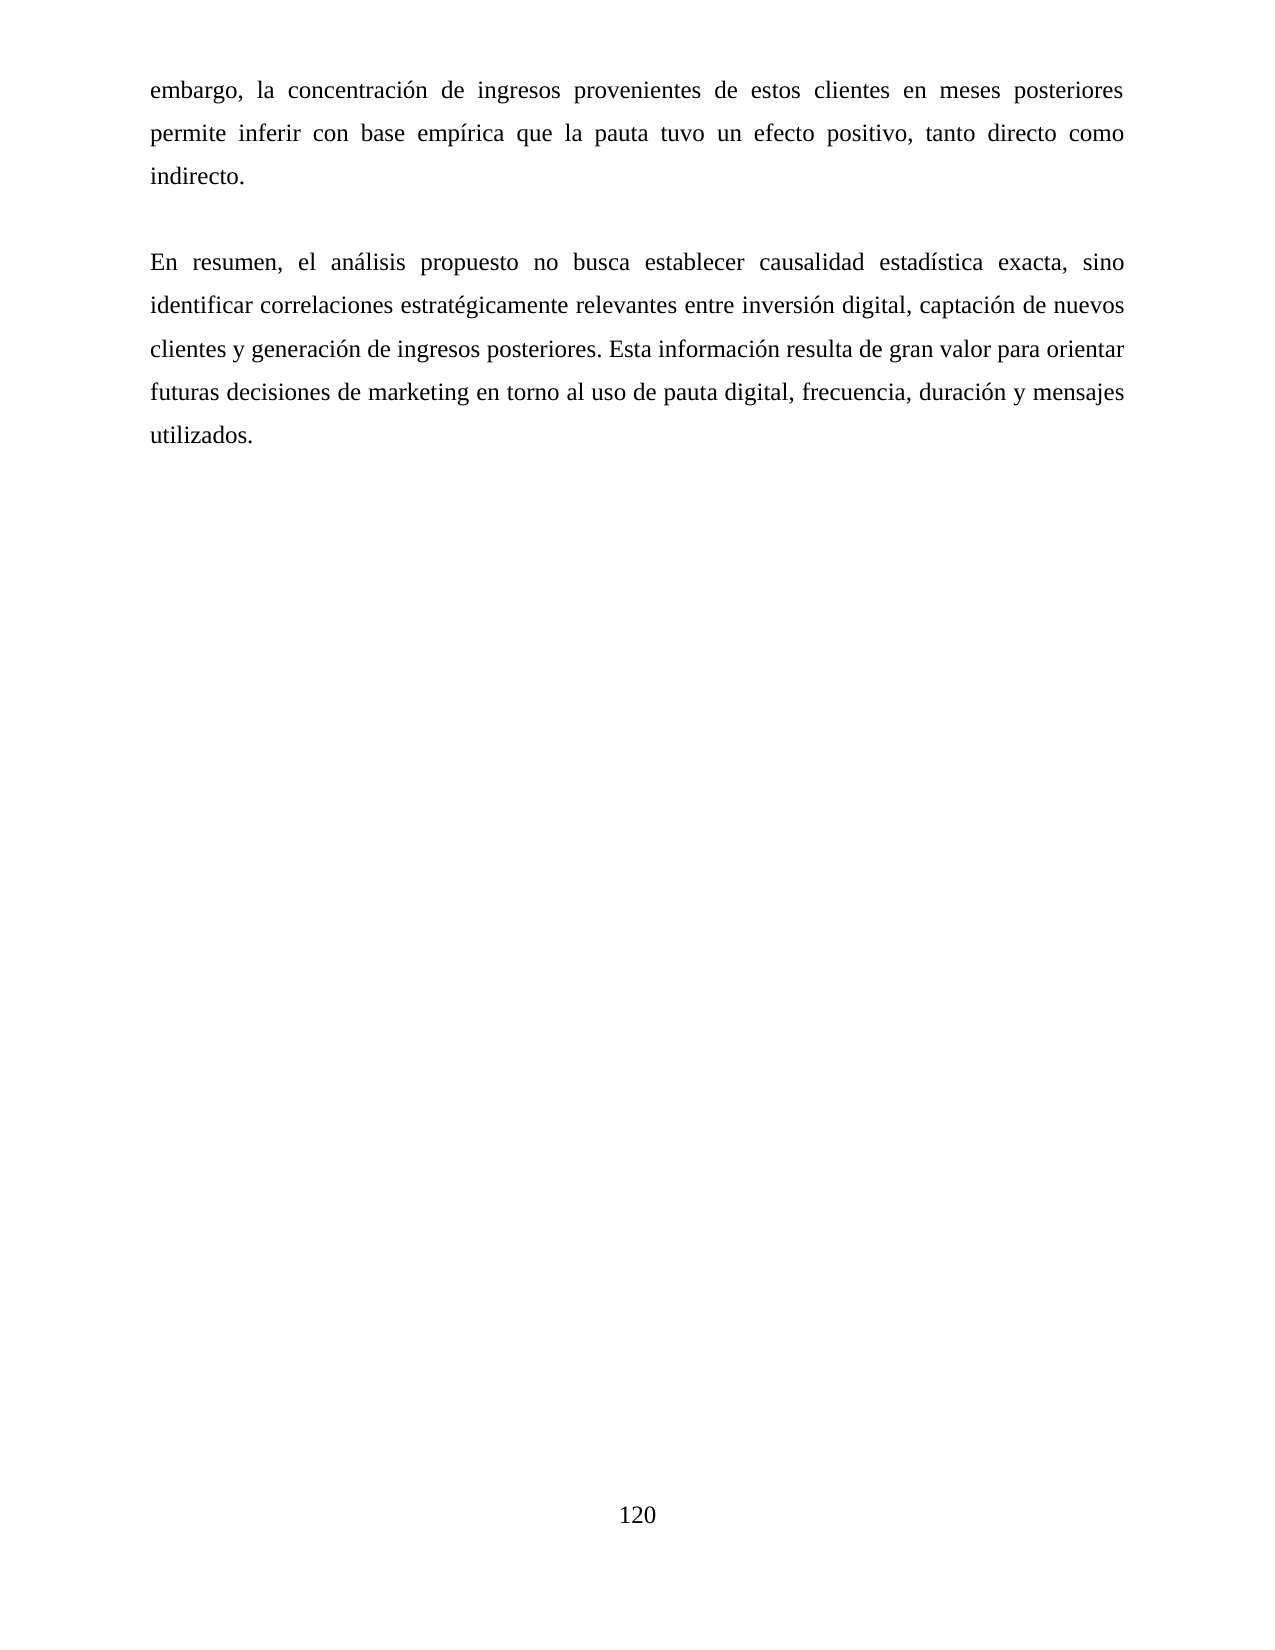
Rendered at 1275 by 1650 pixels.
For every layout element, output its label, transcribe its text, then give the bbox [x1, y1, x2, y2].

text En resumen, el análisis propuesto no busca establecer causalidad estadística exacta, sino identificar correlaciones estratégicamente relevantes entre inversión digital, captación de nuevos clientes y generación de ingresos posteriores. Esta información resulta de gran valor para orientar futuras decisiones de marketing en torno al uso de pauta digital, frecuencia, duración y mensajes utilizados. [150, 247, 1125, 449]
text embargo, la concentración de ingresos provenientes de estos clientes en meses posteriores permite inferir con base empírica que la pauta tuvo un efecto positivo, tanto directo como indirecto. [150, 75, 1125, 190]
